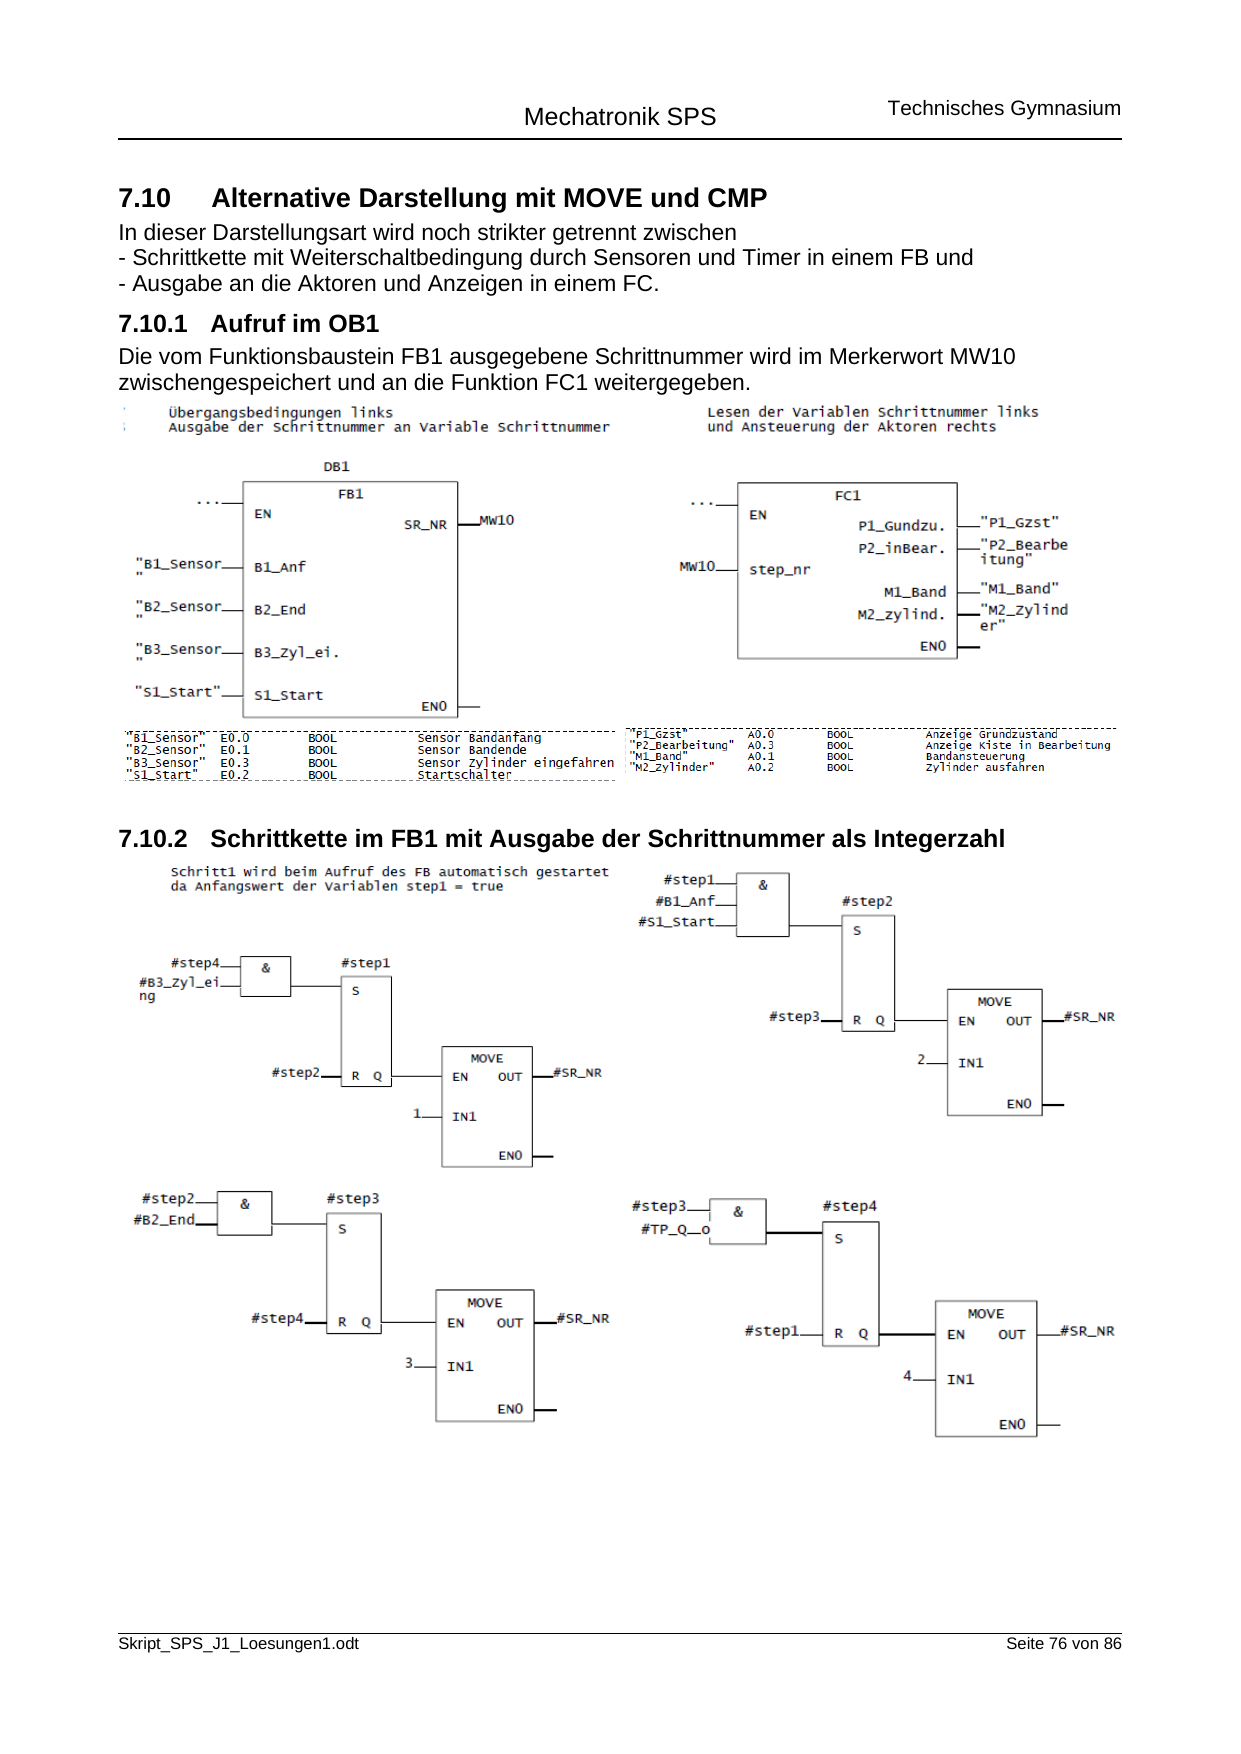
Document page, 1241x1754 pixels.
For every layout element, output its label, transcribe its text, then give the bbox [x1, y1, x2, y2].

subtitle Aufruf im OB1 [118, 309, 1122, 337]
table_header [620, 860, 1122, 1117]
table_header [118, 395, 620, 812]
picture [123, 400, 615, 724]
table_header [620, 395, 1122, 812]
text Die vom Funktionsbaustein FB1 ausgegebene Schrittnummer wird im Merkerwort MW10 zwischengespeichert und an die Funktion FC1 weitergegeben. [118, 344, 1122, 395]
table_header [118, 860, 620, 1176]
picture [124, 731, 616, 781]
text In dieser Darstellungsart wird noch strikter getrennt zwischen [118, 219, 1122, 245]
picture [625, 865, 1117, 1118]
table_cell [620, 1176, 1122, 1473]
text - Ausgabe an die Aktoren und Anzeigen in einem FC. [118, 271, 1122, 296]
subtitle Alternative Darstellung mit MOVE und CMP [118, 183, 1122, 213]
picture [625, 1181, 1117, 1442]
table_header [620, 1118, 1122, 1176]
text - Schrittkette mit Weiterschaltbedingung durch Sensoren und Timer in einem FB und [118, 245, 1122, 271]
picture [697, 400, 1045, 436]
picture [625, 728, 1117, 773]
picture [671, 479, 1071, 662]
subtitle Schrittkette im FB1 mit Ausgabe der Schrittnummer als Integerzahl [118, 825, 1122, 853]
table_cell [118, 1176, 620, 1473]
picture [123, 1181, 615, 1427]
